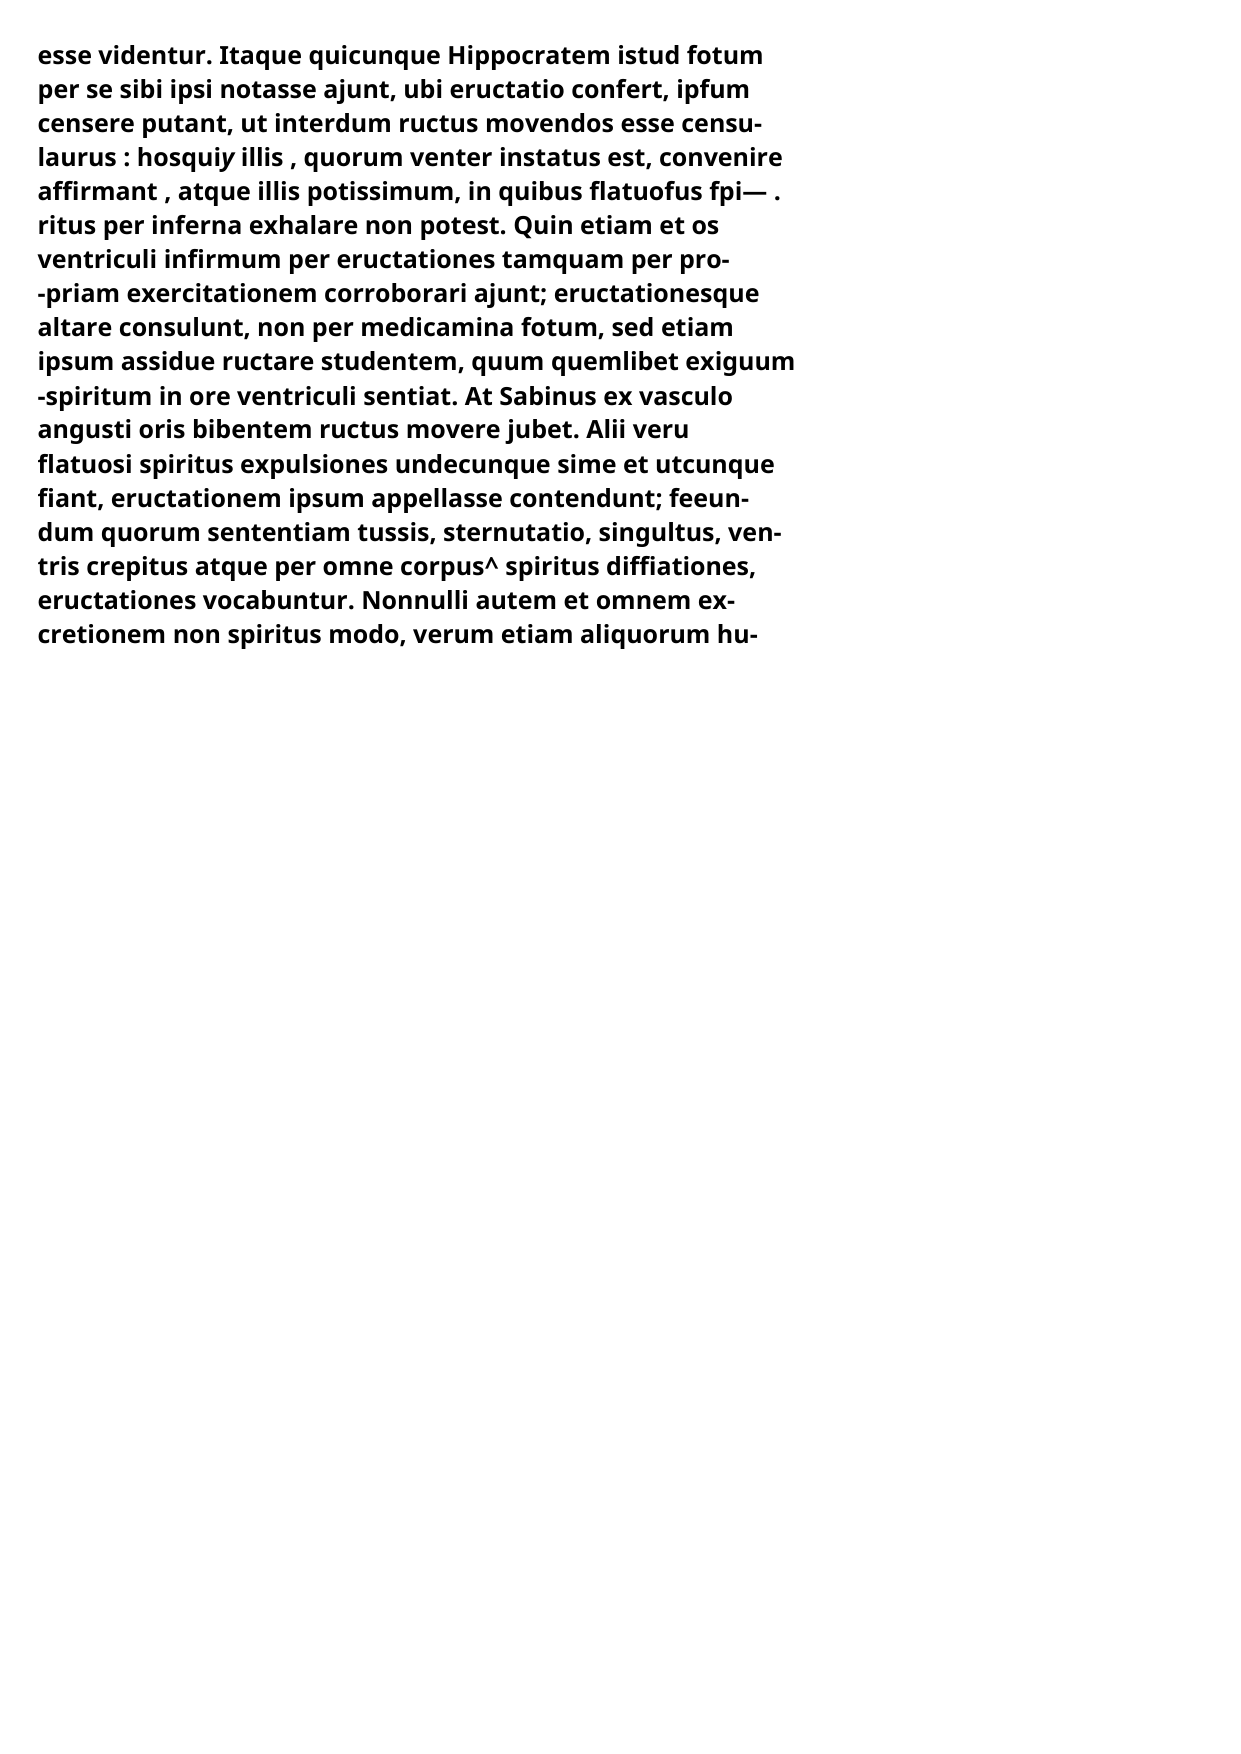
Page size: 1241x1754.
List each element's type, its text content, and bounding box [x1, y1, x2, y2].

text esse videntur. Itaque quicunque Hippocratem istud fotum per se sibi ipsi notasse ajunt, ubi eructatio confert, ipfum censere putant, ut interdum ructus movendos esse censu- laurus : hosquiy illis , quorum venter instatus est, convenire affirmant , atque illis potissimum, in quibus flatuofus fpi— . ritus per inferna exhalare non potest. Quin etiam et os ventriculi infirmum per eructationes tamquam per pro- -priam exercitationem corroborari ajunt; eructationesque altare consulunt, non per medicamina fotum, sed etiam ipsum assidue ructare studentem, quum quemlibet exiguum -spiritum in ore ventriculi sentiat. At Sabinus ex vasculo angusti oris bibentem ructus movere jubet. Alii veru flatuosi spiritus expulsiones undecunque sime et utcunque fiant, eructationem ipsum appellasse contendunt; feeun- dum quorum sententiam tussis, sternutatio, singultus, ven- tris crepitus atque per omne corpus^ spiritus diffiationes, eructationes vocabuntur. Nonnulli autem et omnem ex- cretionem non spiritus modo, verum etiam aliquorum hu- [37, 37, 1203, 651]
